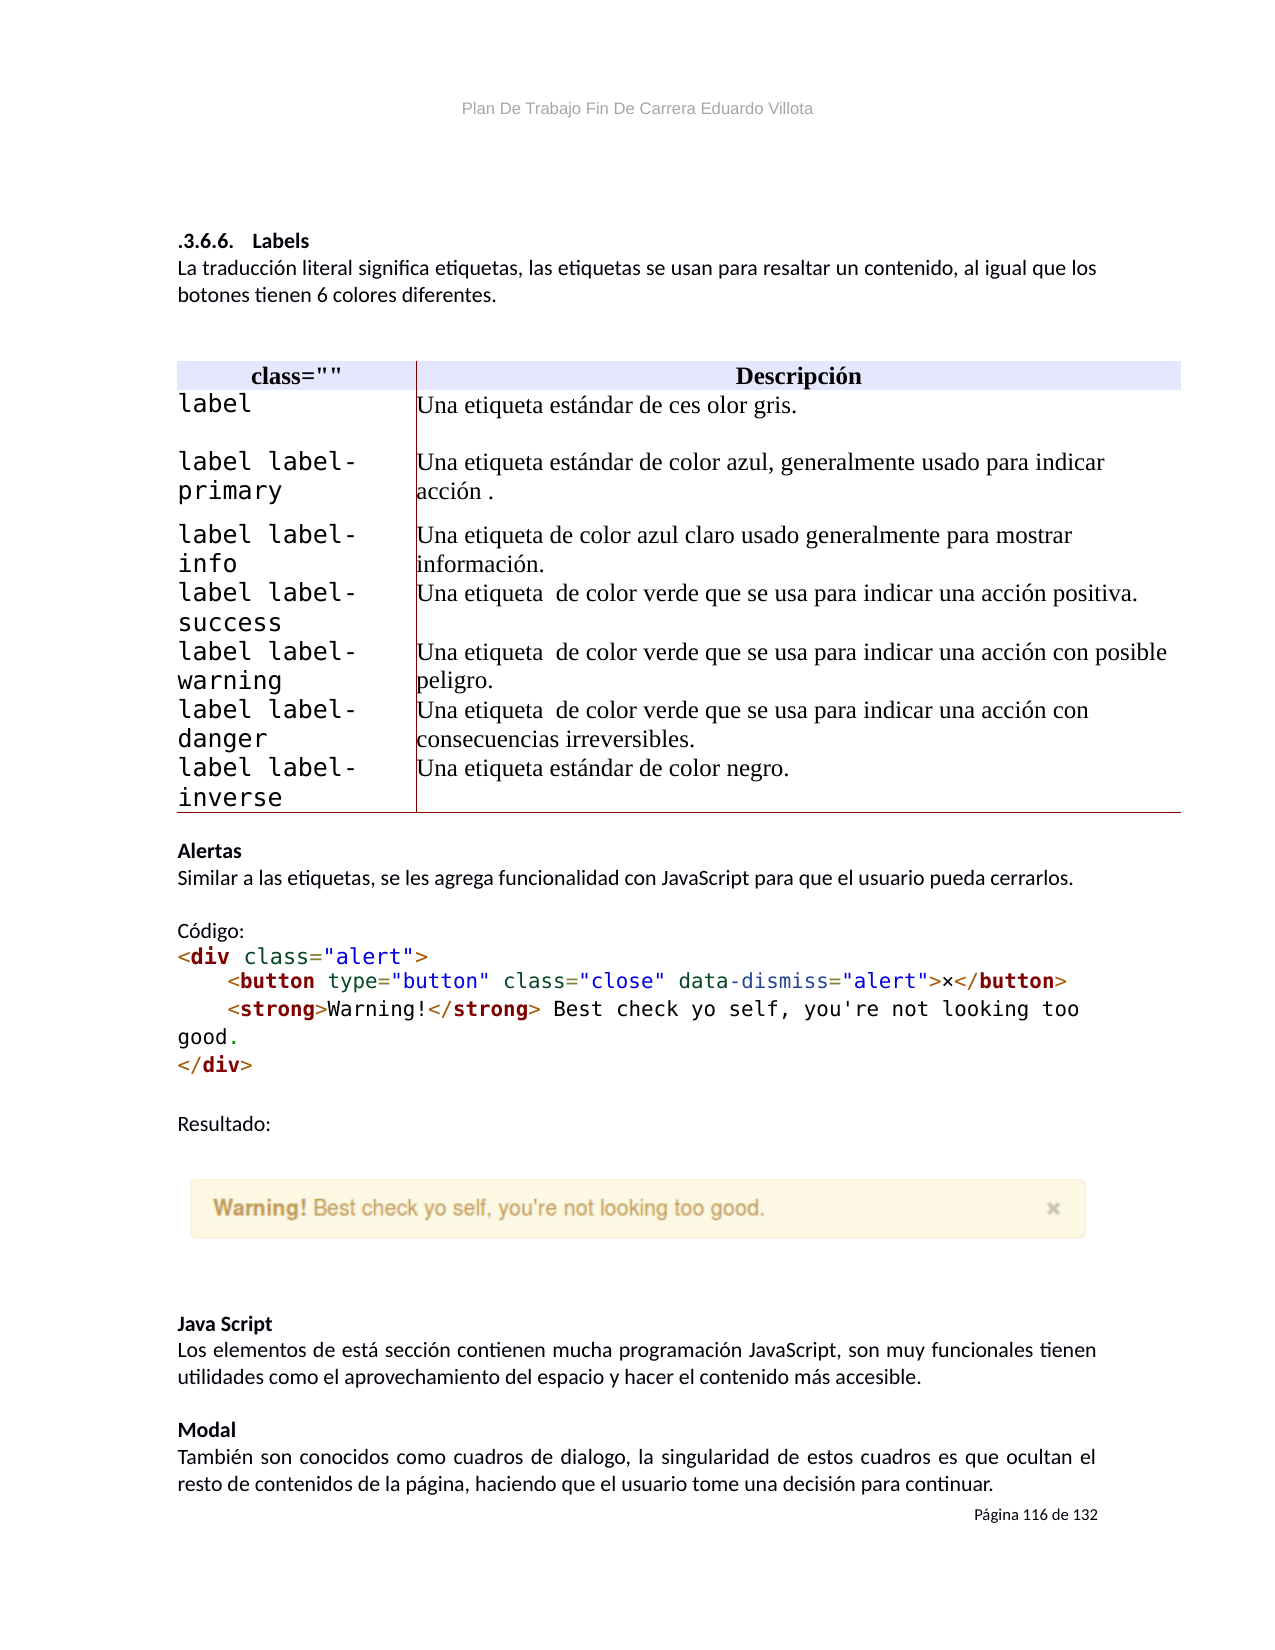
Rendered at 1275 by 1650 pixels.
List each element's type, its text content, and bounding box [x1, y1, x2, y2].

table_header Descripción [417, 361, 1181, 390]
table_cell label label-success [177, 579, 416, 637]
text Modal [177, 1417, 1098, 1443]
table_cell label label-warning [177, 637, 416, 695]
table_cell label label-danger [177, 695, 416, 753]
text </div> [177, 1053, 1098, 1077]
table_cell Una etiqueta estándar de ces olor gris. [417, 390, 1181, 447]
text La traducción literal significa etiquetas, las etiquetas se usan para resaltar un contenido, al igual que los botones tienen 6 colores diferentes. [177, 254, 1098, 308]
text También son conocidos como cuadros de dialogo, la singularidad de estos cuadros es que ocultan el resto de contenidos de la página, haciendo que el usuario tome una decisión para continuar. [177, 1443, 1098, 1497]
table_header class="" [177, 361, 416, 390]
table_cell Una etiqueta de color azul claro usado generalmente para mostrar información. [417, 520, 1181, 578]
text Código: [177, 917, 1098, 944]
text <button type="button" class="close" data-dismiss="alert">×</button> [177, 969, 1098, 994]
text <strong>Warning!</strong> Best check yo self, you're not looking too good. [177, 997, 1098, 1049]
picture [177, 1161, 1098, 1257]
table_cell Una etiqueta estándar de color azul, generalmente usado para indicar acción . [417, 447, 1181, 520]
table_cell Una etiqueta estándar de color negro. [417, 754, 1181, 812]
table_cell label label-info [177, 520, 416, 578]
table_cell label label-inverse [177, 754, 416, 812]
text Los elementos de está sección contienen mucha programación JavaScript, son muy funcionales tienen utilidades como el aprovechamiento del espacio y hacer el contenido más accesible. [177, 1337, 1098, 1390]
table_cell Una etiqueta de color verde que se usa para indicar una acción positiva. [417, 579, 1181, 637]
table_cell Una etiqueta de color verde que se usa para indicar una acción con posible peligro. [417, 637, 1181, 695]
text Similar a las etiquetas, se les agrega funcionalidad con JavaScript para que el usuario pueda cerrarlos. [177, 864, 1098, 891]
text Alertas [177, 837, 1098, 864]
text Java Script [177, 1310, 1098, 1337]
text <div class="alert"> [177, 944, 1098, 969]
table_cell label label-primary [177, 447, 416, 520]
text Resultado: [177, 1110, 1098, 1137]
table_cell Una etiqueta de color verde que se usa para indicar una acción con consecuencias irreversibles. [417, 695, 1181, 753]
table_cell label [177, 390, 416, 447]
text .3.6.6. Labels [177, 228, 1098, 254]
